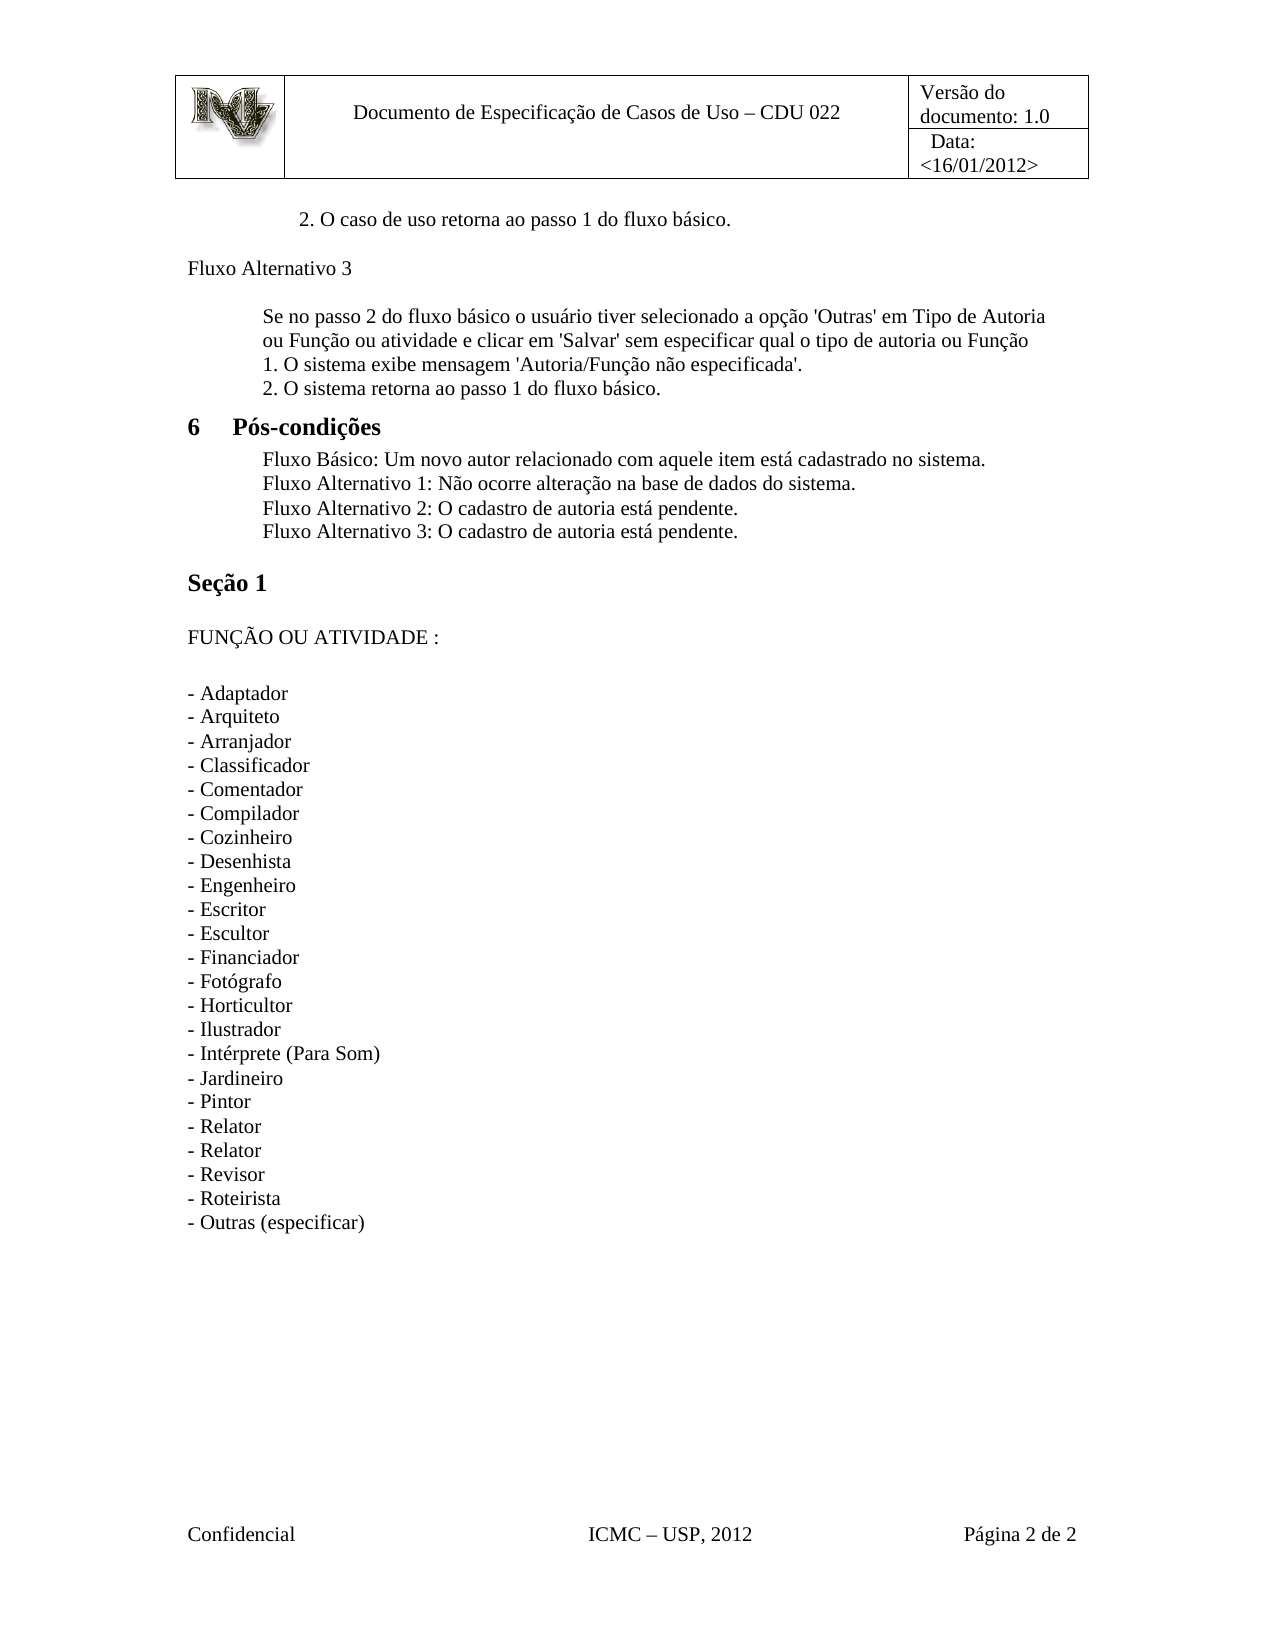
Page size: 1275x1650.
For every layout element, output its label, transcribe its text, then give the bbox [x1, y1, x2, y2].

text - Arranjador [187, 728, 1087, 753]
text - Arquiteto [187, 704, 1087, 728]
text 1. O sistema exibe mensagem 'Autoria/Função não especificada'. [187, 352, 1087, 376]
picture [186, 76, 277, 151]
text - Horticultor [187, 993, 1087, 1017]
text - Escultor [187, 921, 1087, 945]
text - Outras (especificar) [187, 1210, 1087, 1234]
text - Engenheiro [187, 873, 1087, 897]
text - Roteirista [187, 1186, 1087, 1210]
text FUNÇÃO OU ATIVIDADE : [187, 625, 1087, 649]
text - Classificador [187, 753, 1087, 777]
text Fluxo Alternativo 2: O cadastro de autoria está pendente. [187, 495, 1087, 519]
text - Financiador [187, 945, 1087, 969]
text - Adaptador [187, 680, 1087, 704]
text Fluxo Alternativo 1: Não ocorre alteração na base de dados do sistema. [187, 471, 1087, 495]
text - Jardineiro [187, 1065, 1087, 1089]
text Seção 1 [187, 568, 1087, 596]
text - Escritor [187, 897, 1087, 921]
subtitle Pós-condições [187, 412, 1087, 441]
text - Comentador [187, 777, 1087, 801]
text - Relator [187, 1138, 1087, 1162]
text 2. O caso de uso retorna ao passo 1 do fluxo básico. [187, 207, 1087, 231]
text - Compilador [187, 801, 1087, 825]
text 2. O sistema retorna ao passo 1 do fluxo básico. [187, 376, 1087, 400]
text - Pintor [187, 1089, 1087, 1113]
text - Relator [187, 1113, 1087, 1138]
text Fluxo Básico: Um novo autor relacionado com aquele item está cadastrado no sistema. [187, 447, 1087, 471]
text - Fotógrafo [187, 969, 1087, 993]
text - Cozinheiro [187, 825, 1087, 849]
text Se no passo 2 do fluxo básico o usuário tiver selecionado a opção 'Outras' em Tipo de Autoria ou Função ou atividade e clicar em 'Salvar' sem especificar qual o tipo de autoria ou Função [187, 303, 1087, 352]
text - Desenhista [187, 849, 1087, 873]
text Fluxo Alternativo 3 [187, 255, 1087, 279]
text - Revisor [187, 1162, 1087, 1186]
text - Ilustrador [187, 1017, 1087, 1041]
text - Intérprete (Para Som) [187, 1041, 1087, 1065]
text Fluxo Alternativo 3: O cadastro de autoria está pendente. [187, 519, 1087, 543]
